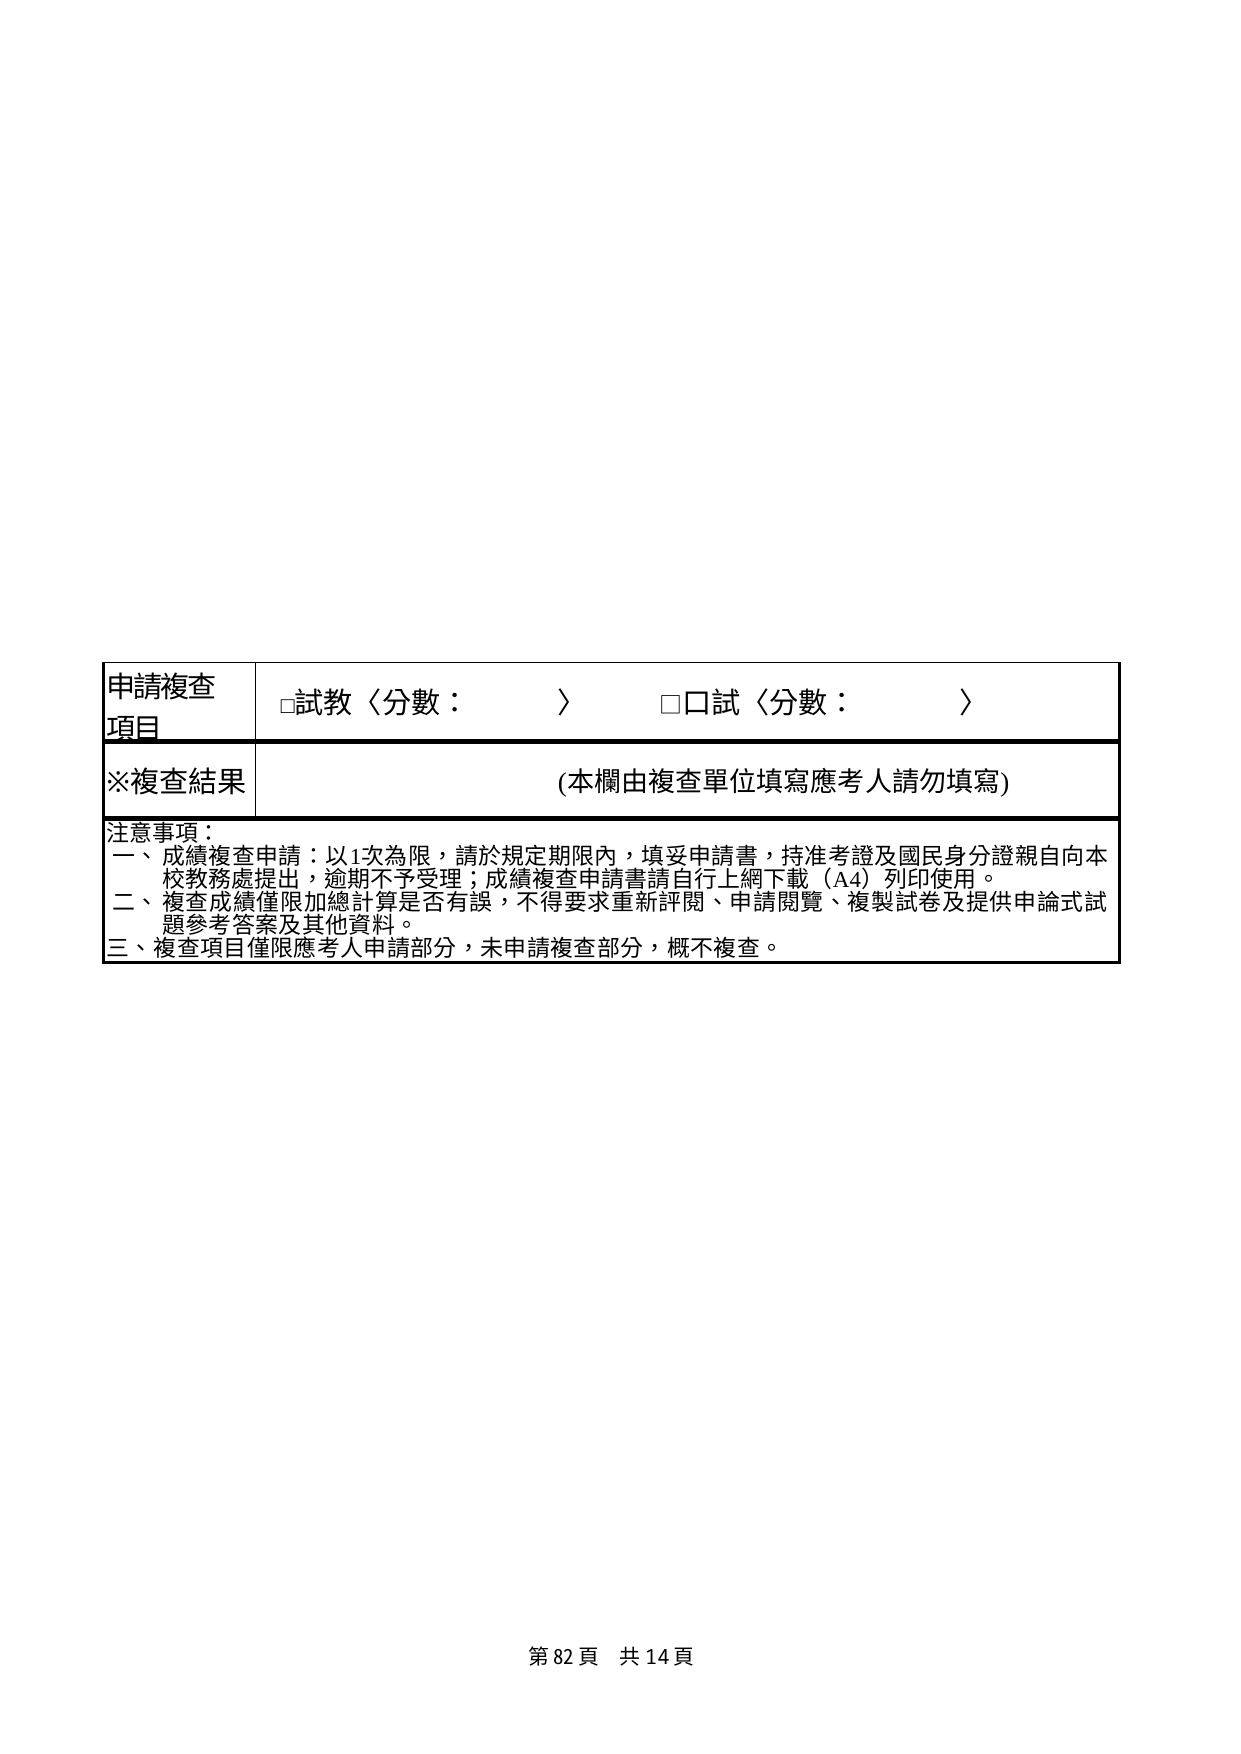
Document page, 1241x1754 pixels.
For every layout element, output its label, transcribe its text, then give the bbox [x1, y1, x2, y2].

table_cell 申請複查 項目 [105, 663, 255, 739]
table_cell (本欄由複查單位填寫應考人請勿填寫) [256, 744, 1118, 816]
table_cell 注意事項： 一、 成績複查申請：以1次為限，請於規定期限內，填妥申請書，持准考證及國民身分證親自向本校教務處提出，逾期不予受理；成績複查申請書請自行上網下載（A4）列印使用。 二、 複查成績僅限加總計算是否有誤，不得要求重新評閱、申請閱覽、複製試卷及提供申論式試題參考答案及其他資料。 三、 複查項目僅限應考人申請部分，未申請複查部分，概不複查。 [105, 821, 1118, 961]
table_cell ※複查結果 [105, 744, 255, 816]
table_cell □試教〈分數： 〉 □口試〈分數： 〉 [256, 663, 1118, 739]
